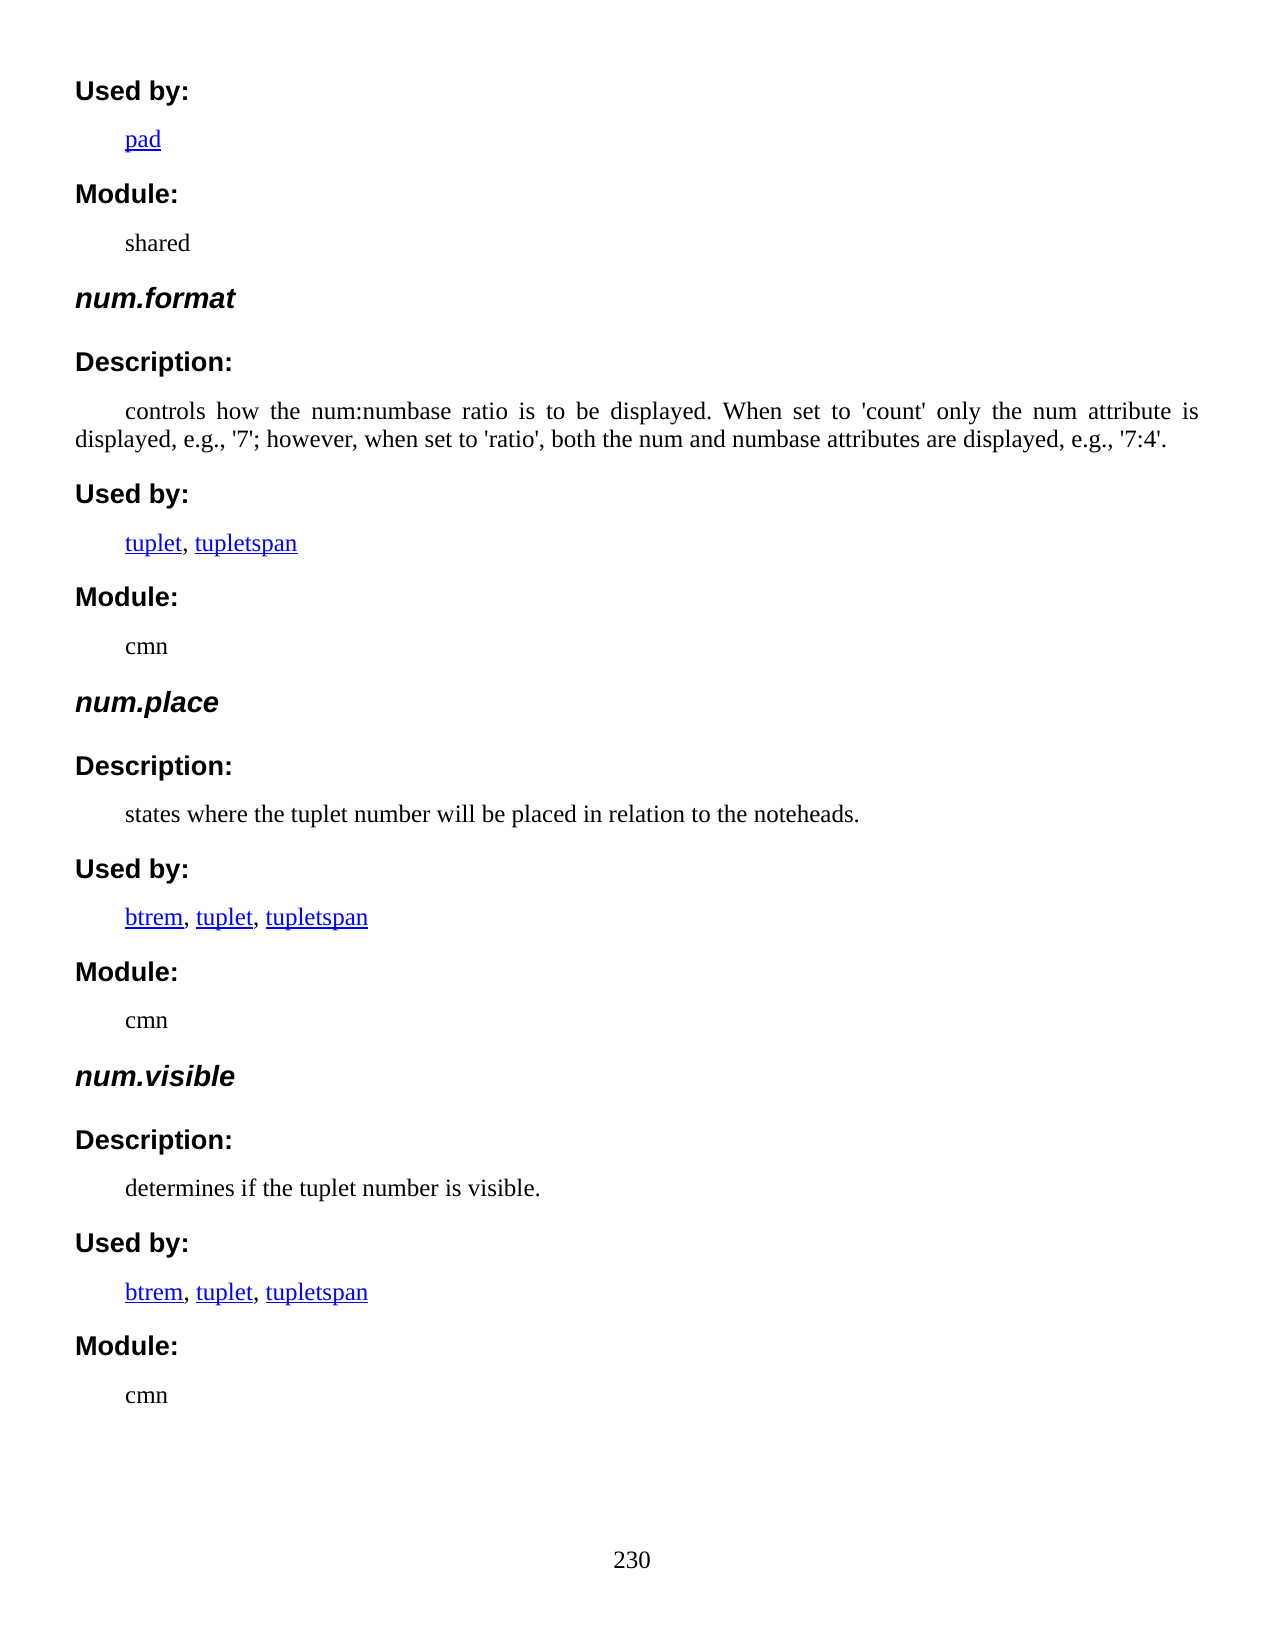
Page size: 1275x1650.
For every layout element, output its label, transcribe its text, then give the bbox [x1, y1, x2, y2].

subtitle Used by: [75, 75, 1200, 106]
subtitle Used by: [75, 853, 1200, 884]
text states where the tuplet number will be placed in relation to the noteheads. [75, 799, 1200, 828]
subtitle Description: [75, 749, 1200, 781]
text pad [75, 124, 1200, 153]
subtitle Description: [75, 1124, 1200, 1155]
subtitle Module: [75, 1330, 1200, 1362]
subtitle Module: [75, 178, 1200, 209]
text cmn [75, 1380, 1200, 1409]
text cmn [75, 1005, 1200, 1034]
subtitle num.format [75, 281, 1200, 315]
subtitle Module: [75, 581, 1200, 613]
subtitle Used by: [75, 1227, 1200, 1258]
text determines if the tuplet number is visible. [75, 1173, 1200, 1202]
subtitle num.place [75, 685, 1200, 718]
subtitle num.visible [75, 1059, 1200, 1093]
text tuplet, tupletspan [75, 528, 1200, 556]
subtitle Used by: [75, 478, 1200, 509]
text btrem, tuplet, tupletspan [75, 1277, 1200, 1305]
subtitle Module: [75, 956, 1200, 987]
text btrem, tuplet, tupletspan [75, 902, 1200, 931]
text controls how the num:numbase ratio is to be displayed. When set to 'count' only the num attribute is displayed, e.g., '7'; however, when set to 'ratio', both the num and numbase attributes are displayed, e.g., '7:4'. [75, 396, 1200, 453]
subtitle Description: [75, 346, 1200, 377]
text cmn [75, 631, 1200, 660]
text shared [75, 228, 1200, 256]
